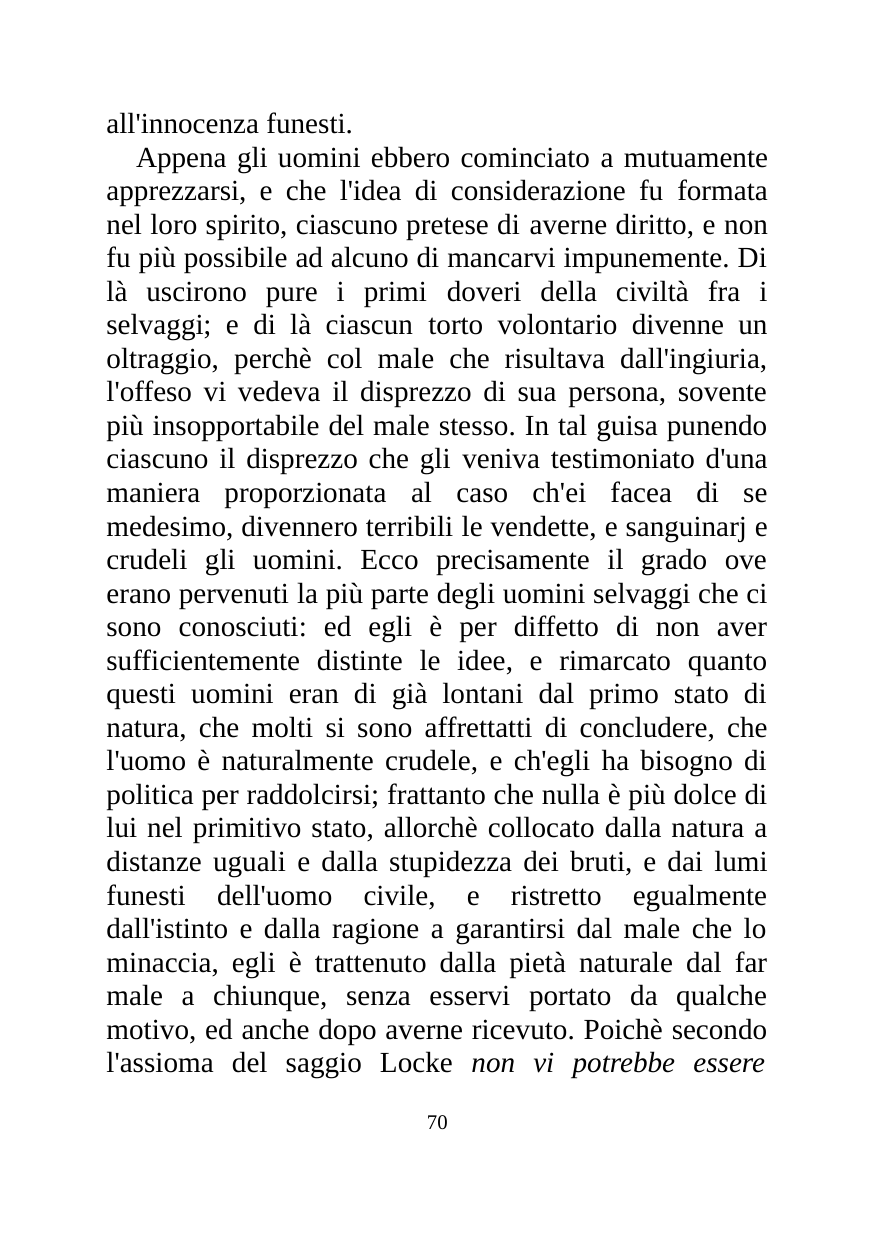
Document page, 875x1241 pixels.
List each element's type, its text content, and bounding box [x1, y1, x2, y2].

text all'innocenza funesti. [106, 106, 768, 140]
text Appena gli uomini ebbero cominciato a mutuamente apprezzarsi, e che l'idea di considerazione fu formata nel loro spirito, ciascuno pretese di averne diritto, e non fu più possibile ad alcuno di mancarvi impunemente. Di là uscirono pure i primi doveri della civiltà fra i selvaggi; e di là ciascun torto volontario divenne un oltraggio, perchè col male che risultava dall'ingiuria, l'offeso vi vedeva il disprezzo di sua persona, sovente più insopportabile del male stesso. In tal guisa punendo ciascuno il disprezzo che gli veniva testimoniato d'una maniera proporzionata al caso ch'ei facea di se medesimo, divennero terribili le vendette, e sanguinarj e crudeli gli uomini. Ecco precisamente il grado ove erano pervenuti la più parte degli uomini selvaggi che ci sono conosciuti: ed egli è per diffetto di non aver sufficientemente distinte le idee, e rimarcato quanto questi uomini eran di già lontani dal primo stato di natura, che molti si sono affrettatti di concludere, che l'uomo è naturalmente crudele, e ch'egli ha bisogno di politica per raddolcirsi; frattanto che nulla è più dolce di lui nel primitivo stato, allorchè collocato dalla natura a distanze uguali e dalla stupidezza dei bruti, e dai lumi funesti dell'uomo civile, e ristretto egualmente dall'istinto e dalla ragione a garantirsi dal male che lo minaccia, egli è trattenuto dalla pietà naturale dal far male a chiunque, senza esservi portato da qualche motivo, ed anche dopo averne ricevuto. Poichè secondo l'assioma del saggio Locke non vi potrebbe essere [106, 140, 768, 1079]
